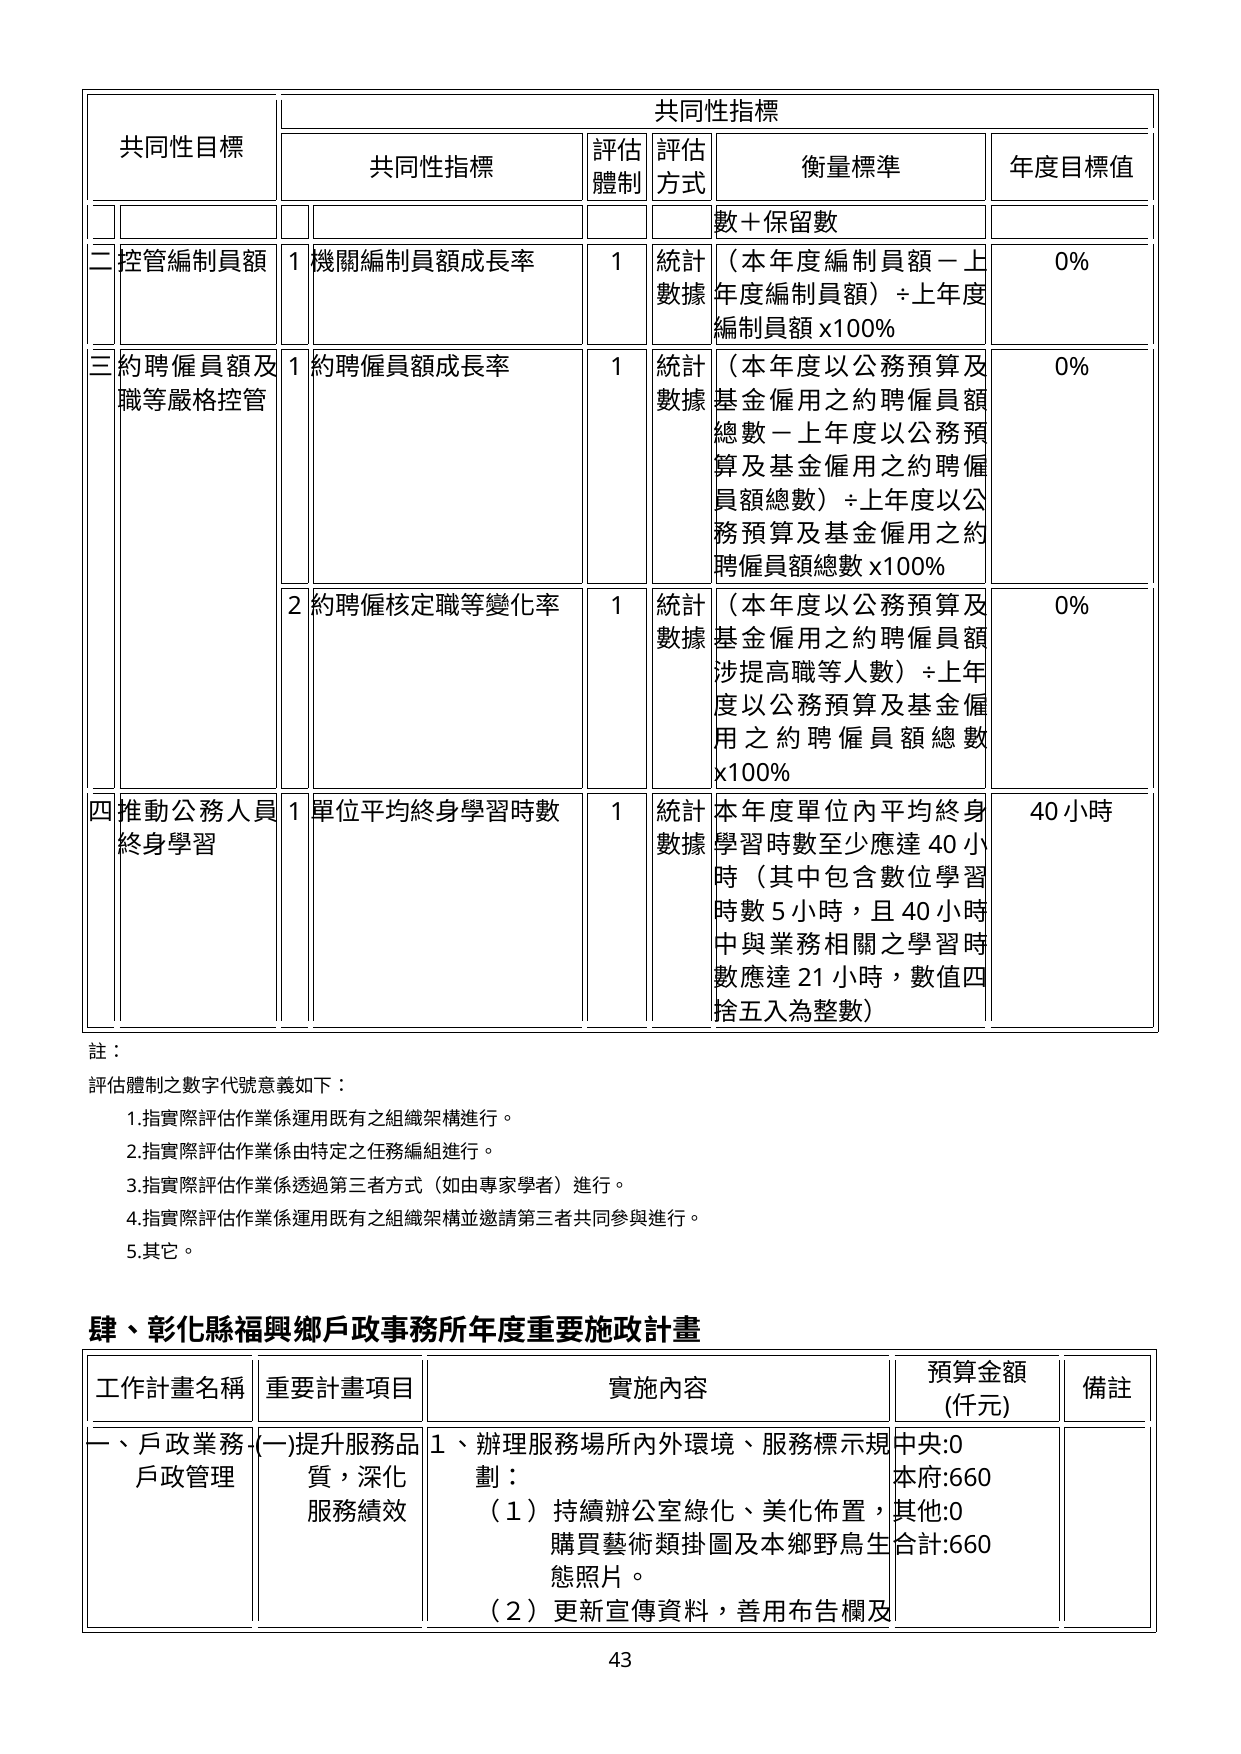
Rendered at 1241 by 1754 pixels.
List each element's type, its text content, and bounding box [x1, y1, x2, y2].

text 2.指實際評估作業係由特定之任務編組進行。 [89, 1132, 1152, 1165]
text 3.指實際評估作業係透過第三者方式（如由專家學者）進行。 [89, 1165, 1152, 1199]
text 評估體制之數字代號意義如下： [89, 1065, 1152, 1099]
table_cell 控管編制員額 [117, 238, 278, 344]
table_cell 1 [585, 583, 649, 788]
table_cell 統計數據 [649, 238, 714, 344]
text 肆、彰化縣福興鄉戶政事務所年度重要施政計畫 [89, 1307, 1152, 1349]
table_cell 1 [585, 344, 649, 582]
table_cell 三 [85, 344, 117, 788]
table_cell 本年度單位內平均終身學習時數至少應達40小時（其中包含數位學習時數5小時，且40小時中與業務相關之學習時數應達21小時，數值四捨五入為整數） [714, 788, 988, 1027]
text 註： [89, 1033, 1152, 1065]
table_cell [585, 200, 649, 238]
table_cell 40小時 [988, 788, 1156, 1027]
table_cell 約聘僱核定職等變化率 [311, 583, 585, 788]
table_cell [278, 200, 311, 238]
table_cell 0% [988, 583, 1156, 788]
table_header 備註 [1062, 1350, 1153, 1421]
table_cell [988, 200, 1156, 238]
table_cell 共同性指標 [278, 128, 585, 199]
table_cell 1 [278, 344, 311, 582]
text 5.其它。 [89, 1232, 1152, 1265]
table_cell 評估 體制 [585, 129, 649, 199]
table_cell 約聘僱員額成長率 [311, 344, 585, 582]
table_cell 1 [278, 238, 311, 344]
table_cell [1062, 1421, 1153, 1627]
table_cell 1 [585, 238, 649, 344]
table_cell （本年度以公務預算及基金僱用之約聘僱員額涉提高職等人數）÷上年度以公務預算及基金僱用之約聘僱員額總數x100% [714, 583, 988, 788]
table_cell (一)提升服務品質，深化服務績效 [255, 1421, 425, 1627]
table_header 重要計畫項目 [255, 1350, 425, 1421]
table_cell 四 [85, 788, 117, 1027]
table_cell （本年度編制員額－上年度編制員額）÷上年度編制員額x100% [714, 238, 988, 344]
table_cell 評估 方式 [649, 129, 714, 199]
table_header 共同性目標 [85, 90, 278, 199]
table_cell [117, 200, 278, 238]
table_cell 衡量標準 [714, 129, 988, 199]
table_cell 年度目標值 [988, 128, 1156, 199]
table_cell 0% [988, 344, 1156, 582]
table_cell [85, 200, 117, 238]
table_cell 一、戶政業務-戶政管理 [85, 1421, 255, 1627]
text 4.指實際評估作業係運用既有之組織架構並邀請第三者共同參與進行。 [89, 1199, 1152, 1232]
text 1.指實際評估作業係運用既有之組織架構進行。 [89, 1099, 1152, 1132]
table_cell 1 [278, 788, 311, 1027]
table_cell 統計數據 [649, 788, 714, 1027]
table_header 共同性指標 [278, 90, 1156, 127]
table_cell （本年度以公務預算及基金僱用之約聘僱員額總數－上年度以公務預算及基金僱用之約聘僱員額總數）÷上年度以公務預算及基金僱用之約聘僱員額總數x100% [714, 344, 988, 582]
table_header 工作計畫名稱 [85, 1350, 255, 1421]
table_cell 約聘僱員額及職等嚴格控管 [117, 344, 278, 788]
table_cell 統計數據 [649, 344, 714, 582]
table_cell [311, 200, 585, 238]
table_header 預算金額 (仟元) [892, 1350, 1062, 1421]
table_cell 機關編制員額成長率 [311, 238, 585, 344]
table_cell １、辦理服務場所內外環境、服務標示規劃： （１）持續辦公室綠化、美化佈置，購買藝術類掛圖及本鄉野鳥生態照片。 （２）更新宣傳資料，善用布告欄及 [425, 1421, 892, 1627]
table_cell [649, 200, 714, 238]
table_cell 中央:0 本府:660 其他:0 合計:660 [892, 1421, 1062, 1627]
table_cell 1 [585, 788, 649, 1027]
table_cell 統計數據 [649, 583, 714, 788]
table_cell 推動公務人員終身學習 [117, 788, 278, 1027]
table_cell 2 [278, 583, 311, 788]
table_cell 單位平均終身學習時數 [311, 788, 585, 1027]
table_cell 二 [85, 238, 117, 344]
table_cell 數＋保留數 [714, 200, 988, 238]
table_cell 0% [988, 238, 1156, 344]
table_header 實施內容 [425, 1350, 892, 1421]
